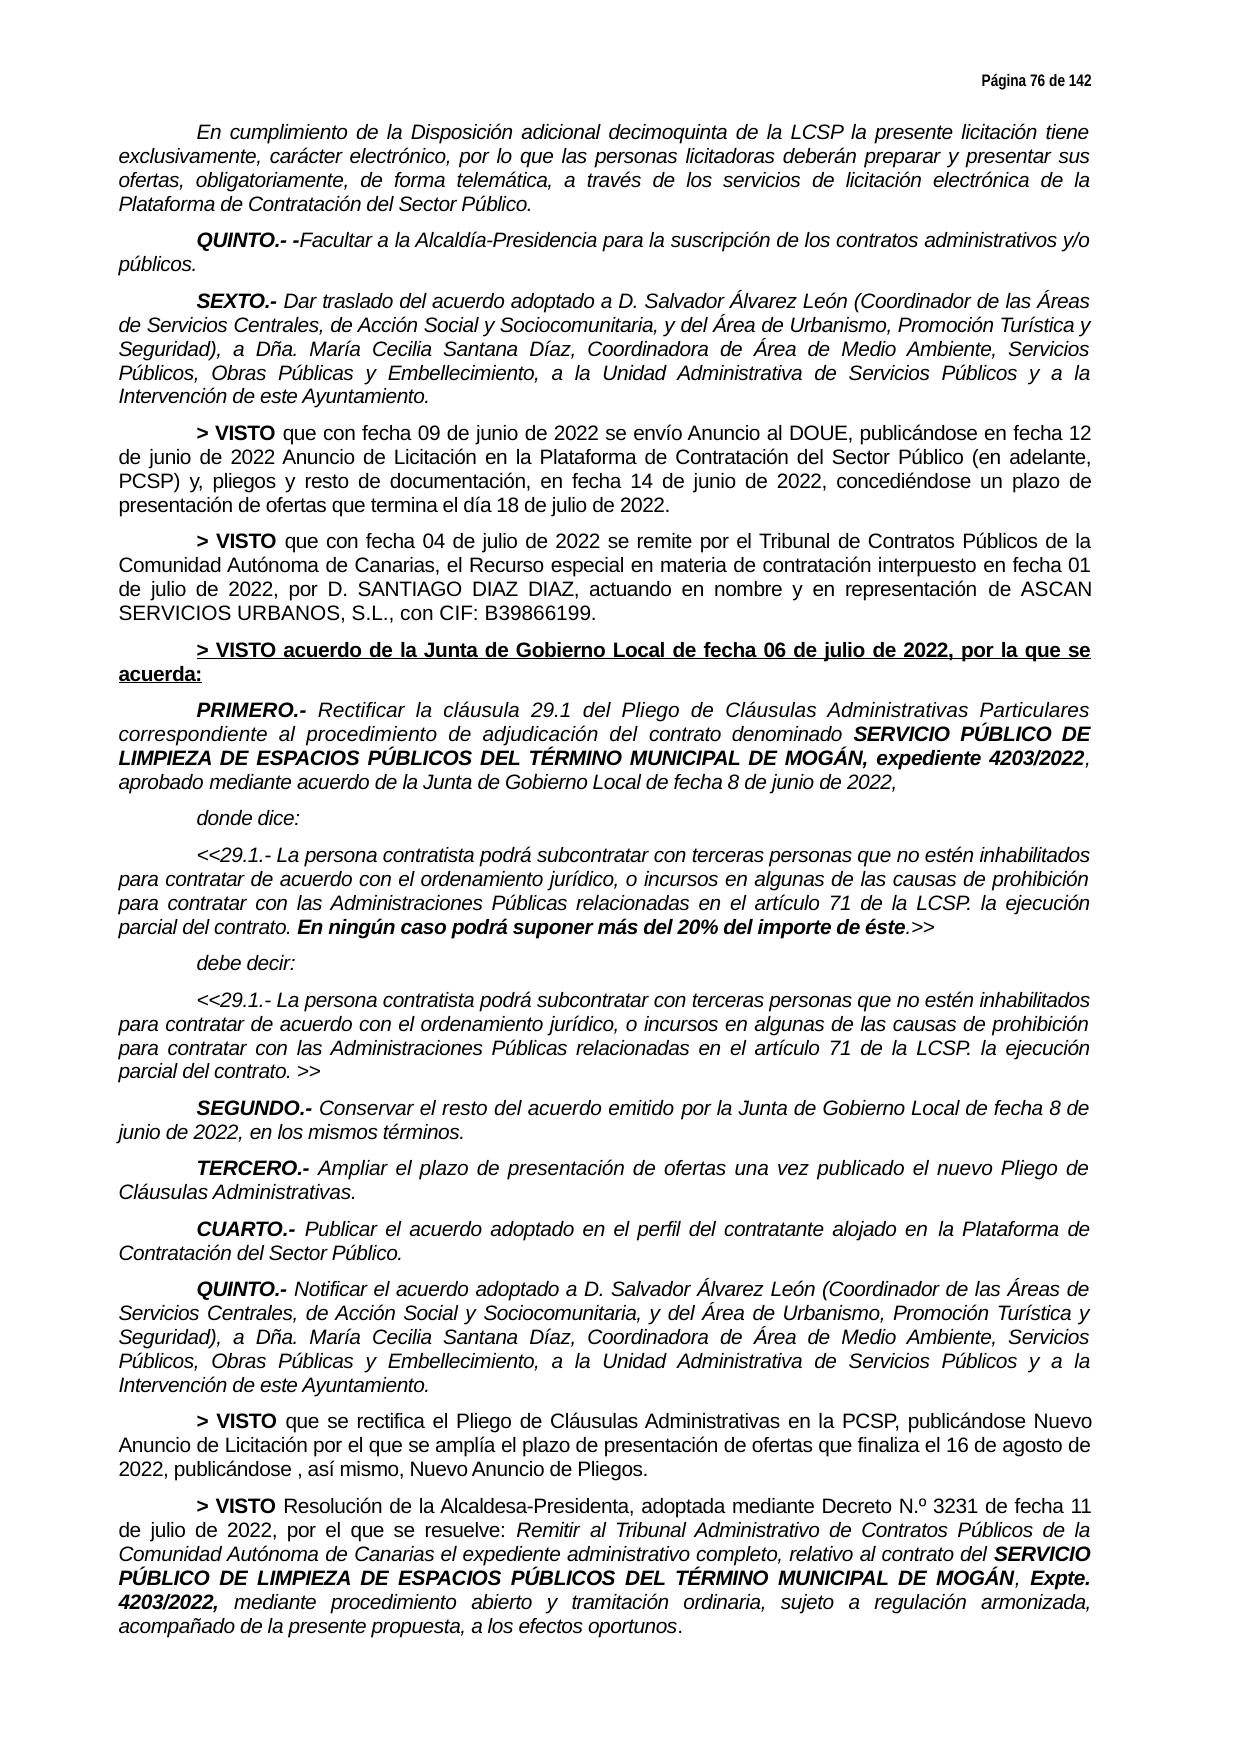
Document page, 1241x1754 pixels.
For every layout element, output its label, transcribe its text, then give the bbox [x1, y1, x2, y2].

text QUINTO.- Notificar el acuerdo adoptado a D. Salvador Álvarez León (Coordinador de las Áreas de Servicios Centrales, de Acción Social y Sociocomunitaria, y del Área de Urbanismo, Promoción Turística y Seguridad), a Dña. María Cecilia Santana Díaz, Coordinadora de Área de Medio Ambiente, Servicios Públicos, Obras Públicas y Embellecimiento, a la Unidad Administrativa de Servicios Públicos y a la Intervención de este Ayuntamiento. [118, 1277, 1092, 1397]
text SEGUNDO.- Conservar el resto del acuerdo emitido por la Junta de Gobierno Local de fecha 8 de junio de 2022, en los mismos términos. [118, 1096, 1092, 1144]
text debe decir: [118, 951, 1092, 975]
text TERCERO.- Ampliar el plazo de presentación de ofertas una vez publicado el nuevo Pliego de Cláusulas Administrativas. [118, 1156, 1092, 1204]
text SEXTO.- Dar traslado del acuerdo adoptado a D. Salvador Álvarez León (Coordinador de las Áreas de Servicios Centrales, de Acción Social y Sociocomunitaria, y del Área de Urbanismo, Promoción Turística y Seguridad), a Dña. María Cecilia Santana Díaz, Coordinadora de Área de Medio Ambiente, Servicios Públicos, Obras Públicas y Embellecimiento, a la Unidad Administrativa de Servicios Públicos y a la Intervención de este Ayuntamiento. [118, 288, 1092, 408]
text > VISTO que con fecha 04 de julio de 2022 se remite por el Tribunal de Contratos Públicos de la Comunidad Autónoma de Canarias, el Recurso especial en materia de contratación interpuesto en fecha 01 de julio de 2022, por D. SANTIAGO DIAZ DIAZ, actuando en nombre y en representación de ASCAN SERVICIOS URBANOS, S.L., con CIF: B39866199. [118, 529, 1092, 625]
text <<29.1.- La persona contratista podrá subcontratar con terceras personas que no estén inhabilitados para contratar de acuerdo con el ordenamiento jurídico, o incursos en algunas de las causas de prohibición para contratar con las Administraciones Públicas relacionadas en el artículo 71 de la LCSP. la ejecución parcial del contrato. >> [118, 987, 1092, 1083]
text > VISTO Resolución de la Alcaldesa-Presidenta, adoptada mediante Decreto N.º 3231 de fecha 11 de julio de 2022, por el que se resuelve: Remitir al Tribunal Administrativo de Contratos Públicos de la Comunidad Autónoma de Canarias el expediente administrativo completo, relativo al contrato del SERVICIO PÚBLICO DE LIMPIEZA DE ESPACIOS PÚBLICOS DEL TÉRMINO MUNICIPAL DE MOGÁN, Expte. 4203/2022, mediante procedimiento abierto y tramitación ordinaria, sujeto a regulación armonizada, acompañado de la presente propuesta, a los efectos oportunos. [118, 1494, 1092, 1637]
text En cumplimiento de la Disposición adicional decimoquinta de la LCSP la presente licitación tiene exclusivamente, carácter electrónico, por lo que las personas licitadoras deberán preparar y presentar sus ofertas, obligatoriamente, de forma telemática, a través de los servicios de licitación electrónica de la Plataforma de Contratación del Sector Público. [118, 120, 1092, 216]
text > VISTO que se rectifica el Pliego de Cláusulas Administrativas en la PCSP, publicándose Nuevo Anuncio de Licitación por el que se amplía el plazo de presentación de ofertas que finaliza el 16 de agosto de 2022, publicándose , así mismo, Nuevo Anuncio de Pliegos. [118, 1409, 1092, 1481]
text QUINTO.- -Facultar a la Alcaldía-Presidencia para la suscripción de los contratos administrativos y/o públicos. [118, 228, 1092, 276]
text CUARTO.- Publicar el acuerdo adoptado en el perfil del contratante alojado en la Plataforma de Contratación del Sector Público. [118, 1217, 1092, 1264]
text <<29.1.- La persona contratista podrá subcontratar con terceras personas que no estén inhabilitados para contratar de acuerdo con el ordenamiento jurídico, o incursos en algunas de las causas de prohibición para contratar con las Administraciones Públicas relacionadas en el artículo 71 de la LCSP. la ejecución parcial del contrato. En ningún caso podrá suponer más del 20% del importe de éste.>> [118, 843, 1092, 938]
text donde dice: [118, 806, 1092, 830]
text > VISTO que con fecha 09 de junio de 2022 se envío Anuncio al DOUE, publicándose en fecha 12 de junio de 2022 Anuncio de Licitación en la Plataforma de Contratación del Sector Público (en adelante, PCSP) y, pliegos y resto de documentación, en fecha 14 de junio de 2022, concediéndose un plazo de presentación de ofertas que termina el día 18 de julio de 2022. [118, 421, 1092, 517]
text > VISTO acuerdo de la Junta de Gobierno Local de fecha 06 de julio de 2022, por la que se acuerda: [118, 637, 1092, 685]
text PRIMERO.- Rectificar la cláusula 29.1 del Pliego de Cláusulas Administrativas Particulares correspondiente al procedimiento de adjudicación del contrato denominado SERVICIO PÚBLICO DE LIMPIEZA DE ESPACIOS PÚBLICOS DEL TÉRMINO MUNICIPAL DE MOGÁN, expediente 4203/2022, aprobado mediante acuerdo de la Junta de Gobierno Local de fecha 8 de junio de 2022, [118, 698, 1092, 794]
